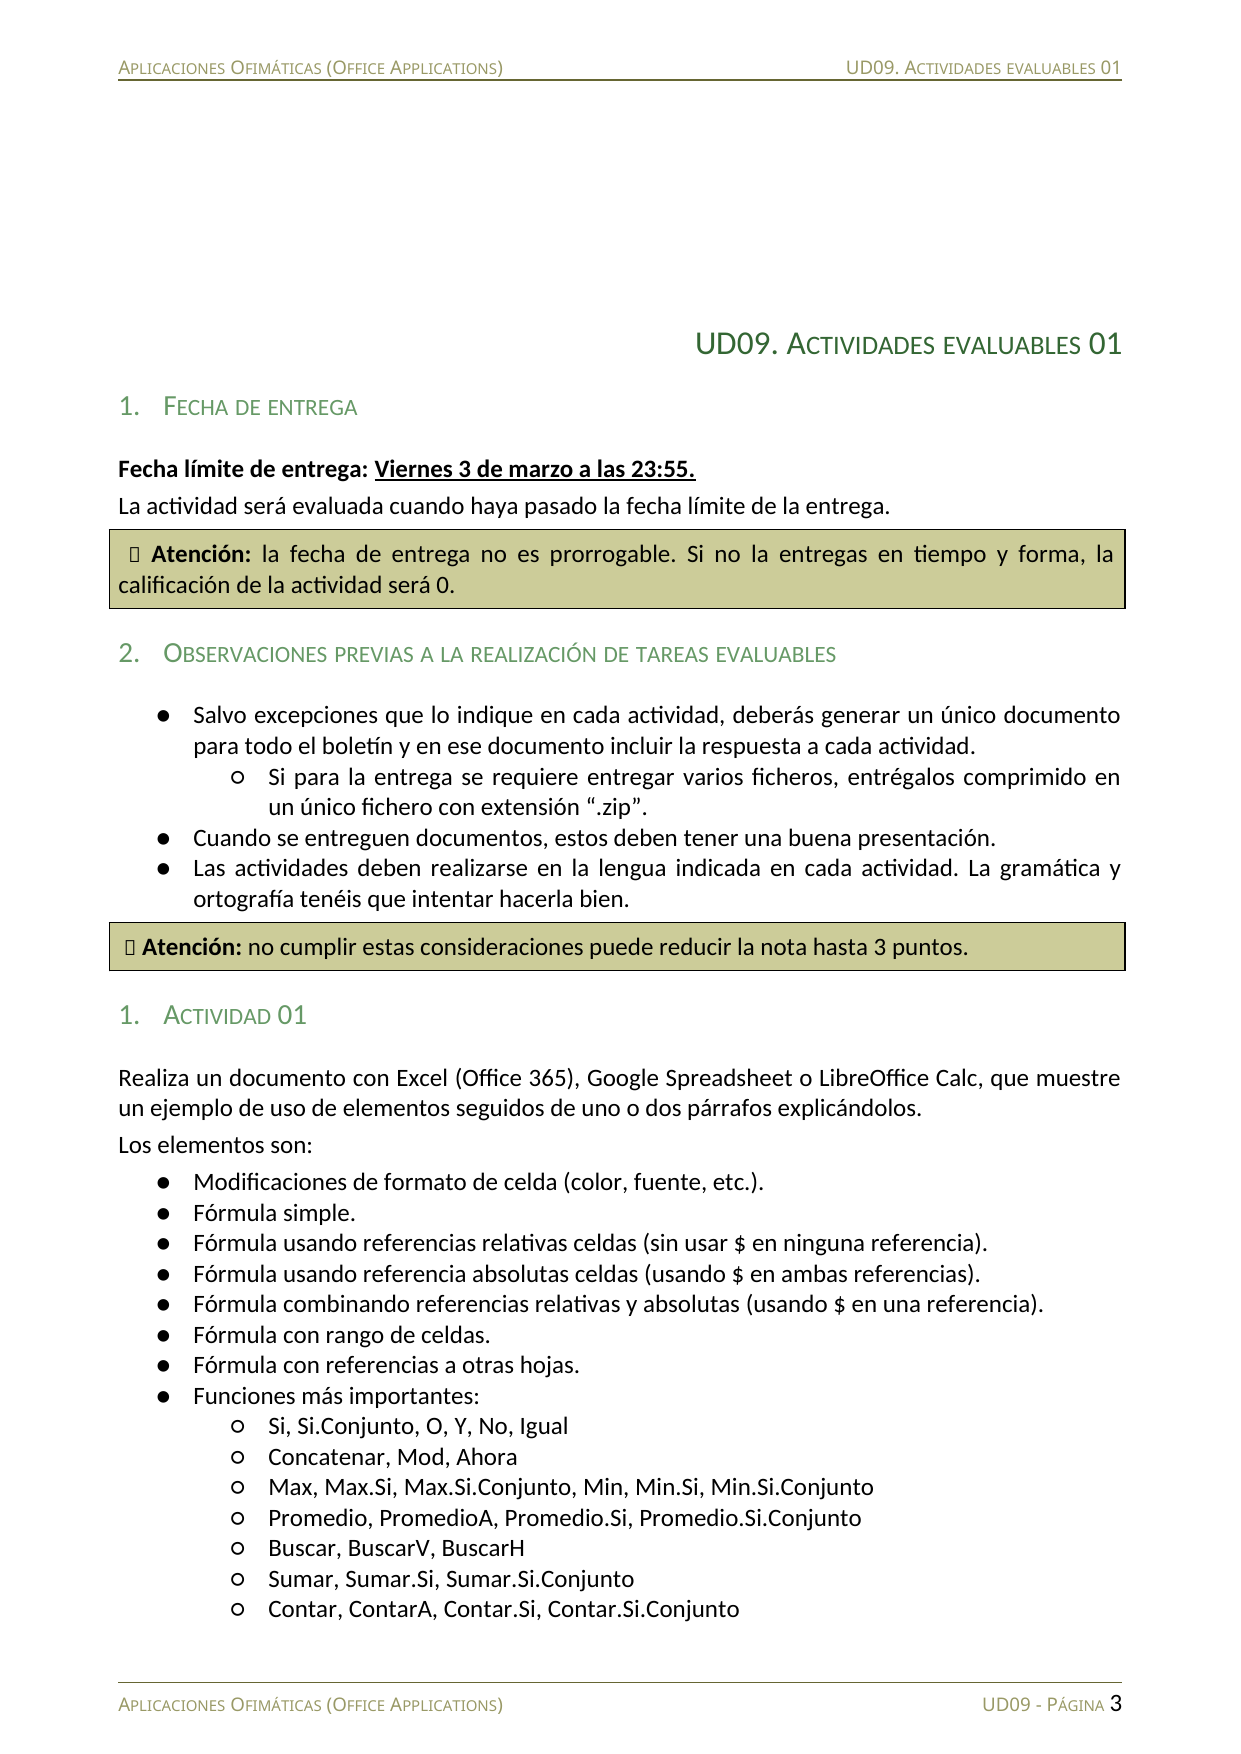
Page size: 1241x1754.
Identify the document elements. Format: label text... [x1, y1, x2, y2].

list Max, Max.Si, Max.Si.Conjunto, Min, Min.Si, Min.Si.Conjunto [231, 1472, 1122, 1502]
list Fórmula con referencias a otras hojas. [156, 1349, 1122, 1380]
list Buscar, BuscarV, BuscarH [231, 1533, 1122, 1563]
list Fórmula con rango de celdas. [156, 1319, 1122, 1349]
list Sumar, Sumar.Si, Sumar.Si.Conjunto [231, 1563, 1122, 1594]
list Contar, ContarA, Contar.Si, Contar.Si.Conjunto [231, 1594, 1122, 1624]
list Modificaciones de formato de celda (color, fuente, etc.). [156, 1166, 1122, 1197]
subtitle Observaciones previas a la realización de tareas evaluables [118, 634, 1122, 669]
text ❕ Atención: la fecha de entrega no es prorrogable. Si no la entregas en tiempo y forma, la calificación de la actividad será 0. [110, 530, 1124, 608]
subtitle Fecha de entrega [118, 387, 1122, 423]
subtitle Actividad 01 [118, 996, 1122, 1032]
text Realiza un documento con Excel (Office 365), Google Spreadsheet o LibreOffice Calc, que muestre un ejemplo de uso de elementos seguidos de uno o dos párrafos explicándolos. [118, 1062, 1122, 1123]
list Si, Si.Conjunto, O, Y, No, Igual [231, 1411, 1122, 1441]
list Salvo excepciones que lo indique en cada actividad, deberás generar un único documento para todo el boletín y en ese documento incluir la respuesta a cada actividad. [156, 699, 1122, 761]
list Fórmula simple. [156, 1197, 1122, 1227]
text Los elementos son: [118, 1129, 1122, 1160]
list Cuando se entreguen documentos, estos deben tener una buena presentación. [156, 822, 1122, 852]
text La actividad será evaluada cuando haya pasado la fecha límite de la entrega. [118, 490, 1122, 520]
list Las actividades deben realizarse en la lengua indicada en cada actividad. La gramática y ortografía tenéis que intentar hacerla bien. [156, 852, 1122, 913]
list Promedio, PromedioA, Promedio.Si, Promedio.Si.Conjunto [231, 1502, 1122, 1533]
list Funciones más importantes: [156, 1380, 1122, 1411]
text UD09. Actividades evaluables 01 [118, 322, 1122, 362]
list Fórmula usando referencia absolutas celdas (usando $ en ambas referencias). [156, 1258, 1122, 1288]
list Fórmula usando referencias relativas celdas (sin usar $ en ninguna referencia). [156, 1227, 1122, 1258]
list Si para la entrega se requiere entregar varios ficheros, entrégalos comprimido en un único fichero con extensión “.zip”. [231, 761, 1122, 822]
list Fórmula combinando referencias relativas y absolutas (usando $ en una referencia). [156, 1288, 1122, 1319]
text ❕ Atención: no cumplir estas consideraciones puede reducir la nota hasta 3 puntos. [110, 923, 1124, 970]
text Fecha límite de entrega: Viernes 3 de marzo a las 23:55. [118, 453, 1122, 483]
list Concatenar, Mod, Ahora [231, 1441, 1122, 1472]
